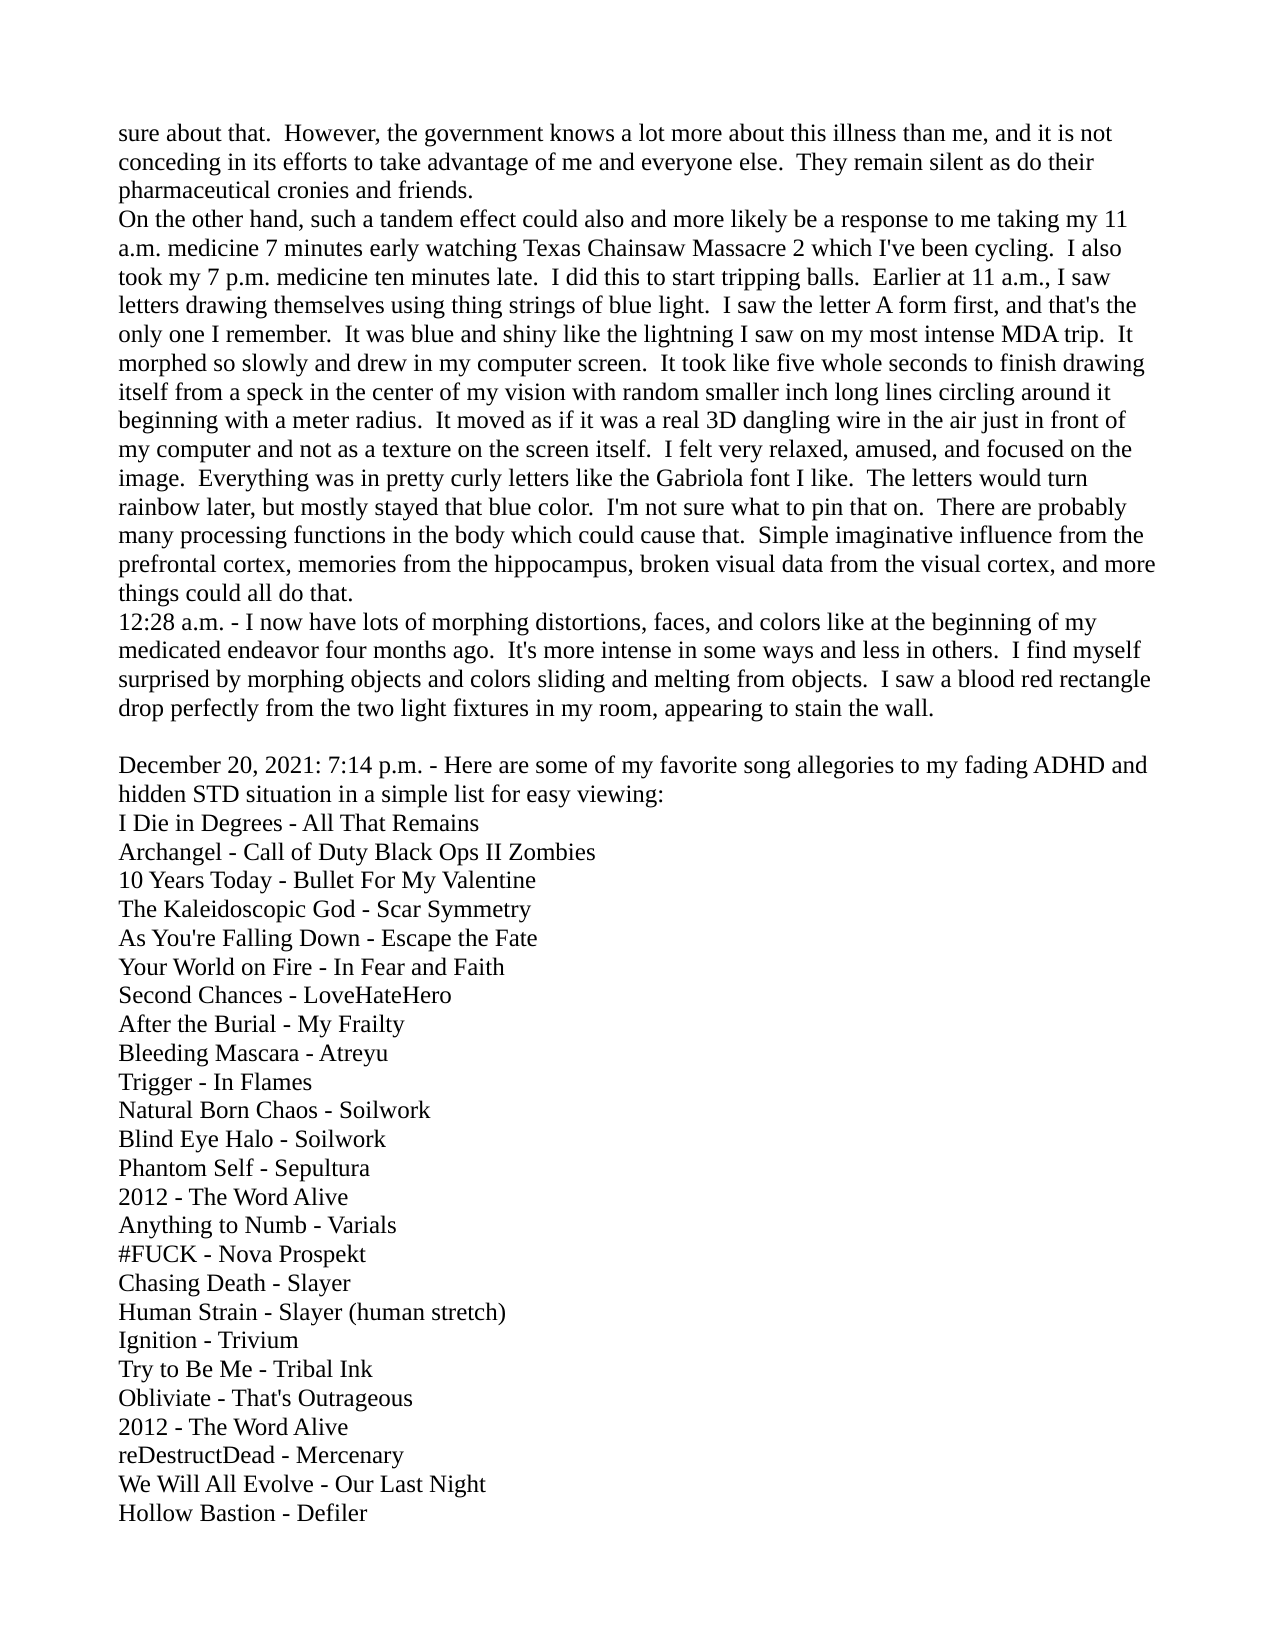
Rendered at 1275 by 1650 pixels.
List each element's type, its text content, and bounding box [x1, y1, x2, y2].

text Trigger - In Flames [118, 1067, 1157, 1096]
text sure about that. However, the government knows a lot more about this illness than me, and it is not conceding in its efforts to take advantage of me and everyone else. They remain silent as do their pharmaceutical cronies and friends. [118, 118, 1157, 204]
text Blind Eye Halo - Soilwork [118, 1124, 1157, 1153]
text As You're Falling Down - Escape the Fate [118, 923, 1157, 952]
text Second Chances - LoveHateHero [118, 981, 1157, 1009]
text Phantom Self - Sepultura [118, 1153, 1157, 1182]
text Your World on Fire - In Fear and Faith [118, 952, 1157, 981]
text reDestructDead - Mercenary [118, 1441, 1157, 1469]
text December 20, 2021: 7:14 p.m. - Here are some of my favorite song allegories to my fading ADHD and hidden STD situation in a simple list for easy viewing: [118, 751, 1157, 808]
text 2012 - The Word Alive [118, 1182, 1157, 1211]
text Chasing Death - Slayer [118, 1268, 1157, 1297]
text Bleeding Mascara - Atreyu [118, 1038, 1157, 1067]
text Human Strain - Slayer (human stretch) [118, 1297, 1157, 1326]
text Anything to Numb - Varials [118, 1211, 1157, 1239]
text I Die in Degrees - All That Remains [118, 808, 1157, 837]
text #FUCK - Nova Prospekt [118, 1239, 1157, 1268]
text 10 Years Today - Bullet For My Valentine [118, 866, 1157, 894]
text Natural Born Chaos - Soilwork [118, 1096, 1157, 1124]
text Obliviate - That's Outrageous [118, 1383, 1157, 1412]
text On the other hand, such a tandem effect could also and more likely be a response to me taking my 11 a.m. medicine 7 minutes early watching Texas Chainsaw Massacre 2 which I've been cycling. I also took my 7 p.m. medicine ten minutes late. I did this to start tripping balls. Earlier at 11 a.m., I saw letters drawing themselves using thing strings of blue light. I saw the letter A form first, and that's the only one I remember. It was blue and shiny like the lightning I saw on my most intense MDA trip. It morphed so slowly and drew in my computer screen. It took like five whole seconds to finish drawing itself from a speck in the center of my vision with random smaller inch long lines circling around it beginning with a meter radius. It moved as if it was a real 3D dangling wire in the air just in front of my computer and not as a texture on the screen itself. I felt very relaxed, amused, and focused on the image. Everything was in pretty curly letters like the Gabriola font I like. The letters would turn rainbow later, but mostly stayed that blue color. I'm not sure what to pin that on. There are probably many processing functions in the body which could cause that. Simple imaginative influence from the prefrontal cortex, memories from the hippocampus, broken visual data from the visual cortex, and more things could all do that. [118, 204, 1157, 607]
text Try to Be Me - Tribal Ink [118, 1354, 1157, 1383]
text 2012 - The Word Alive [118, 1412, 1157, 1441]
text After the Burial - My Frailty [118, 1009, 1157, 1038]
text Hollow Bastion - Defiler [118, 1498, 1157, 1527]
text We Will All Evolve - Our Last Night [118, 1469, 1157, 1498]
text The Kaleidoscopic God - Scar Symmetry [118, 894, 1157, 923]
text Archangel - Call of Duty Black Ops II Zombies [118, 837, 1157, 866]
text Ignition - Trivium [118, 1326, 1157, 1354]
text 12:28 a.m. - I now have lots of morphing distortions, faces, and colors like at the beginning of my medicated endeavor four months ago. It's more intense in some ways and less in others. I find myself surprised by morphing objects and colors sliding and melting from objects. I saw a blood red rectangle drop perfectly from the two light fixtures in my room, appearing to stain the wall. [118, 607, 1157, 722]
